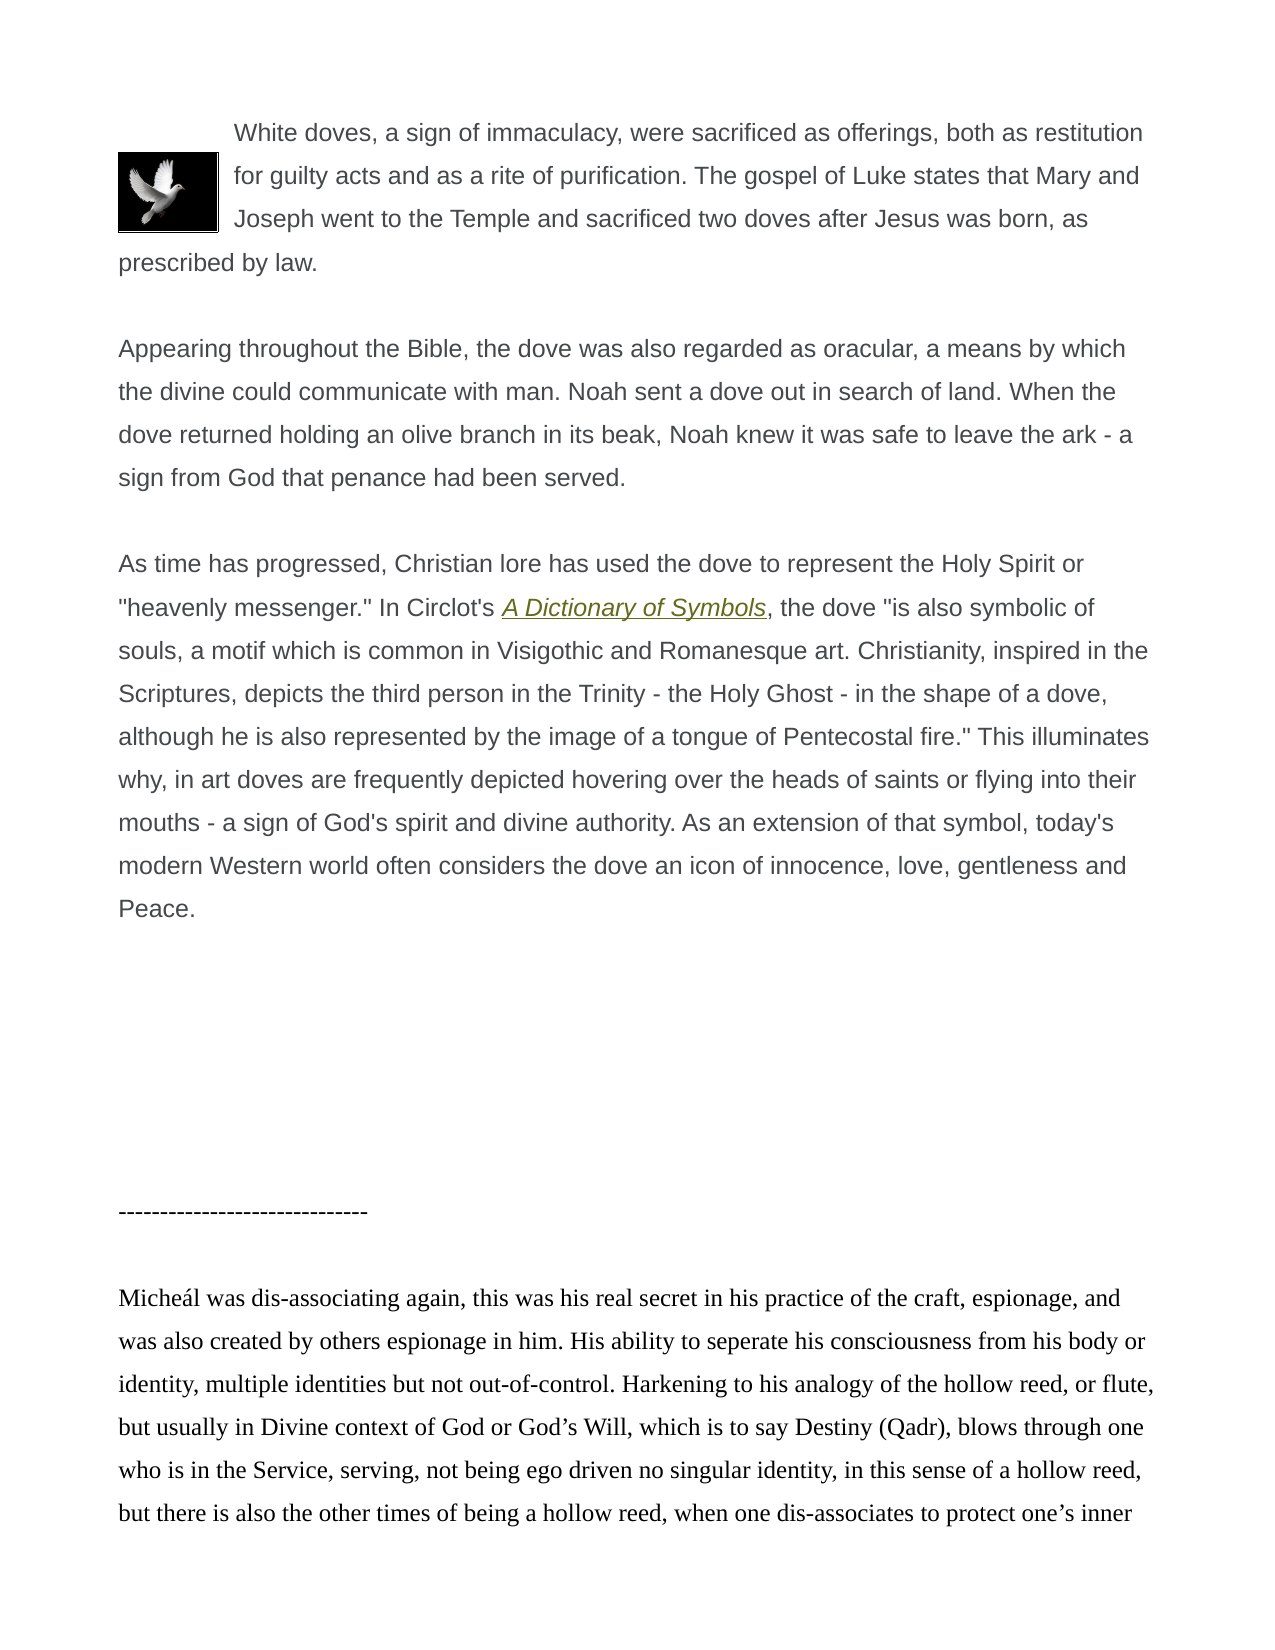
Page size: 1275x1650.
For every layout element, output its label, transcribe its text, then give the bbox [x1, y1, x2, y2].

text White doves, a sign of immaculacy, were sacrificed as offerings, both as restitution for guilty acts and as a rite of purification. The gospel of Luke states that Mary and Joseph went to the Temple and sacrificed two doves after Jesus was born, as prescribed by law. Appearing throughout the Bible, the dove was also regarded as oracular, a means by which the divine could communicate with man. Noah sent a dove out in search of land. When the dove returned holding an olive branch in its beak, Noah knew it was safe to leave the ark - a sign from God that penance had been served. [118, 118, 1157, 492]
text ------------------------------ [118, 1196, 1157, 1225]
picture [119, 153, 218, 232]
text Micheál was dis-associating again, this was his real secret in his practice of the craft, espionage, and was also created by others espionage in him. His ability to seperate his consciousness from his body or identity, multiple identities but not out-of-control. Harkening to his analogy of the hollow reed, or flute, but usually in Divine context of God or God’s Will, which is to say Destiny (Qadr), blows through one who is in the Service, serving, not being ego driven no singular identity, in this sense of a hollow reed, but there is also the other times of being a hollow reed, when one dis-associates to protect one’s inner [118, 1283, 1157, 1527]
text As time has progressed, Christian lore has used the dove to represent the Holy Spirit or "heavenly messenger." In Circlot's A Dictionary of Symbols, the dove "is also symbolic of souls, a motif which is common in Visigothic and Romanesque art. Christianity, inspired in the Scriptures, depicts the third person in the Trinity - the Holy Ghost - in the shape of a dove, although he is also represented by the image of a tongue of Pentecostal fire." This illuminates why, in art doves are frequently depicted hovering over the heads of saints or flying into their mouths - a sign of God's spirit and divine authority. As an extension of that symbol, today's modern Western world often considers the dove an icon of innocence, love, gentleness and Peace. [118, 549, 1157, 923]
